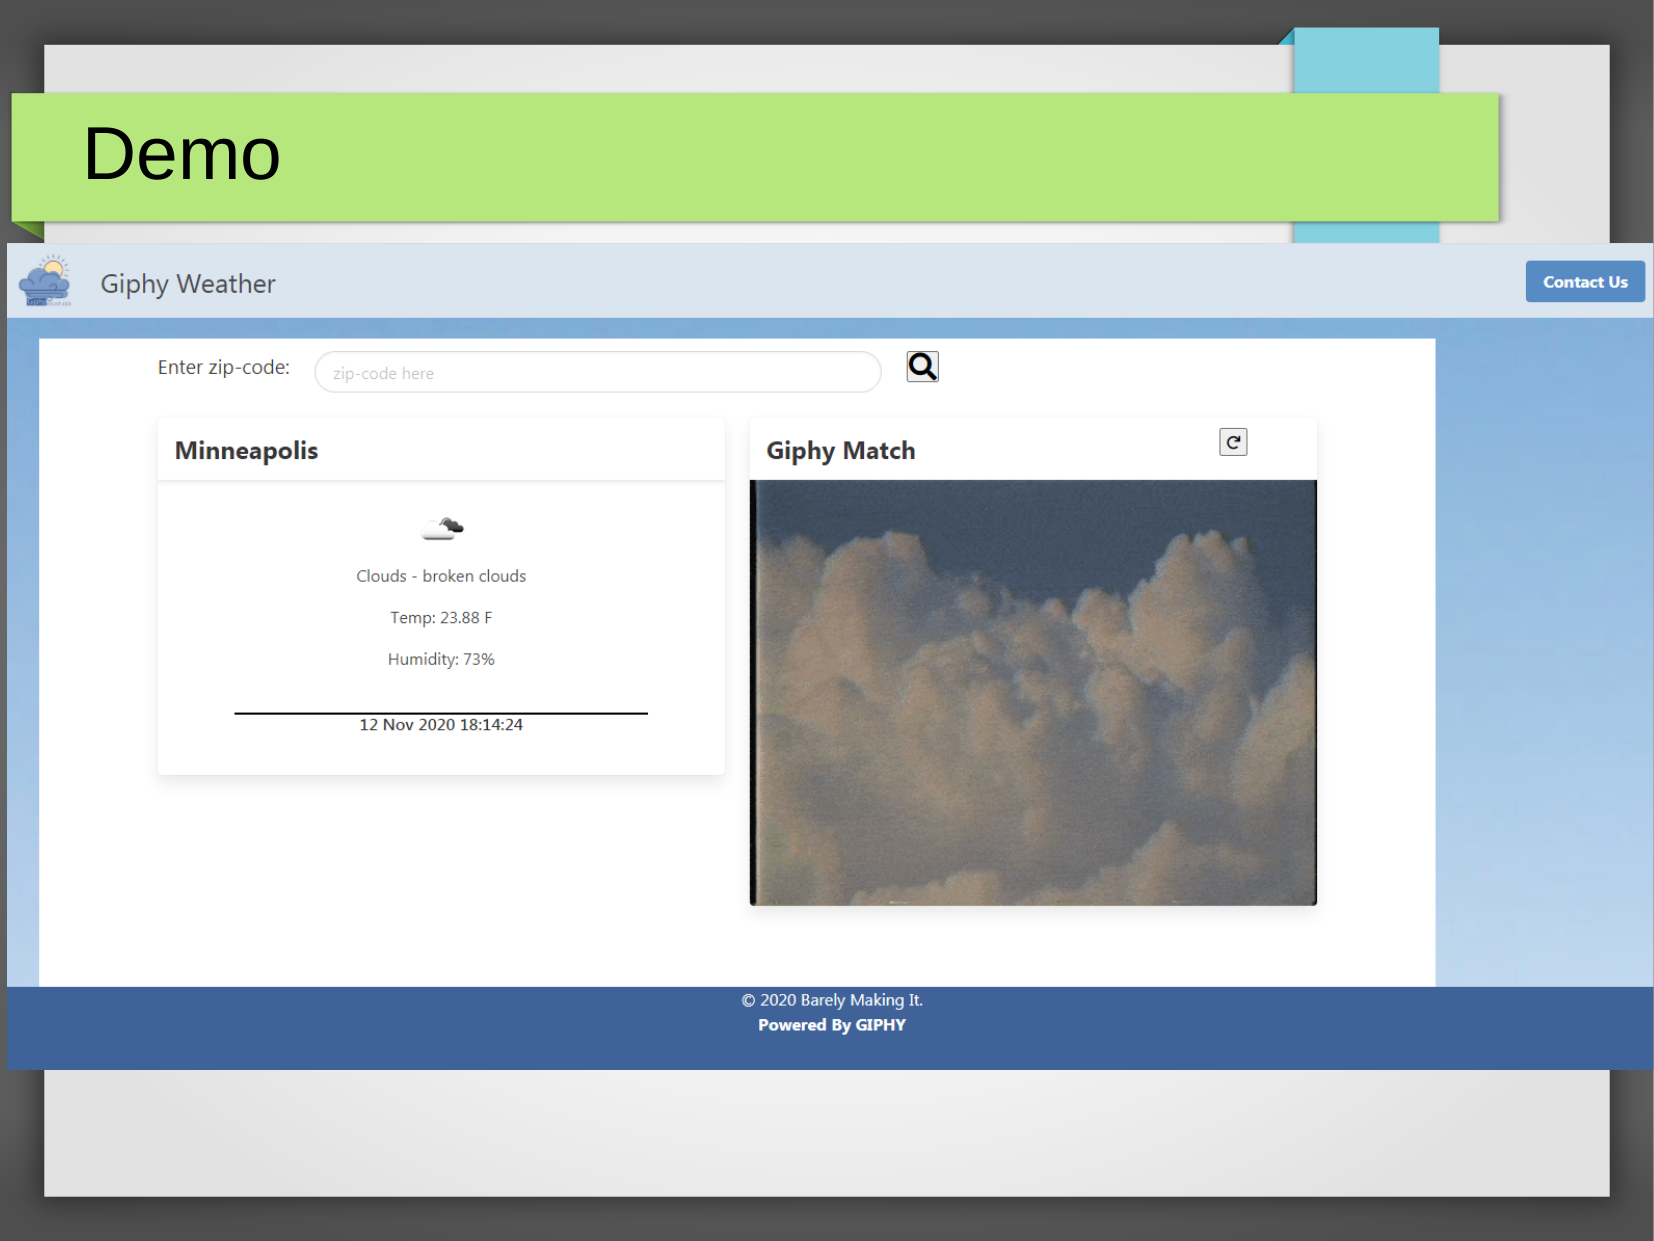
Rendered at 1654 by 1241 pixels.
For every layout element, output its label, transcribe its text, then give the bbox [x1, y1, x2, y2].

picture [0, 0, 1654, 1241]
title Demo [82, 94, 1264, 213]
